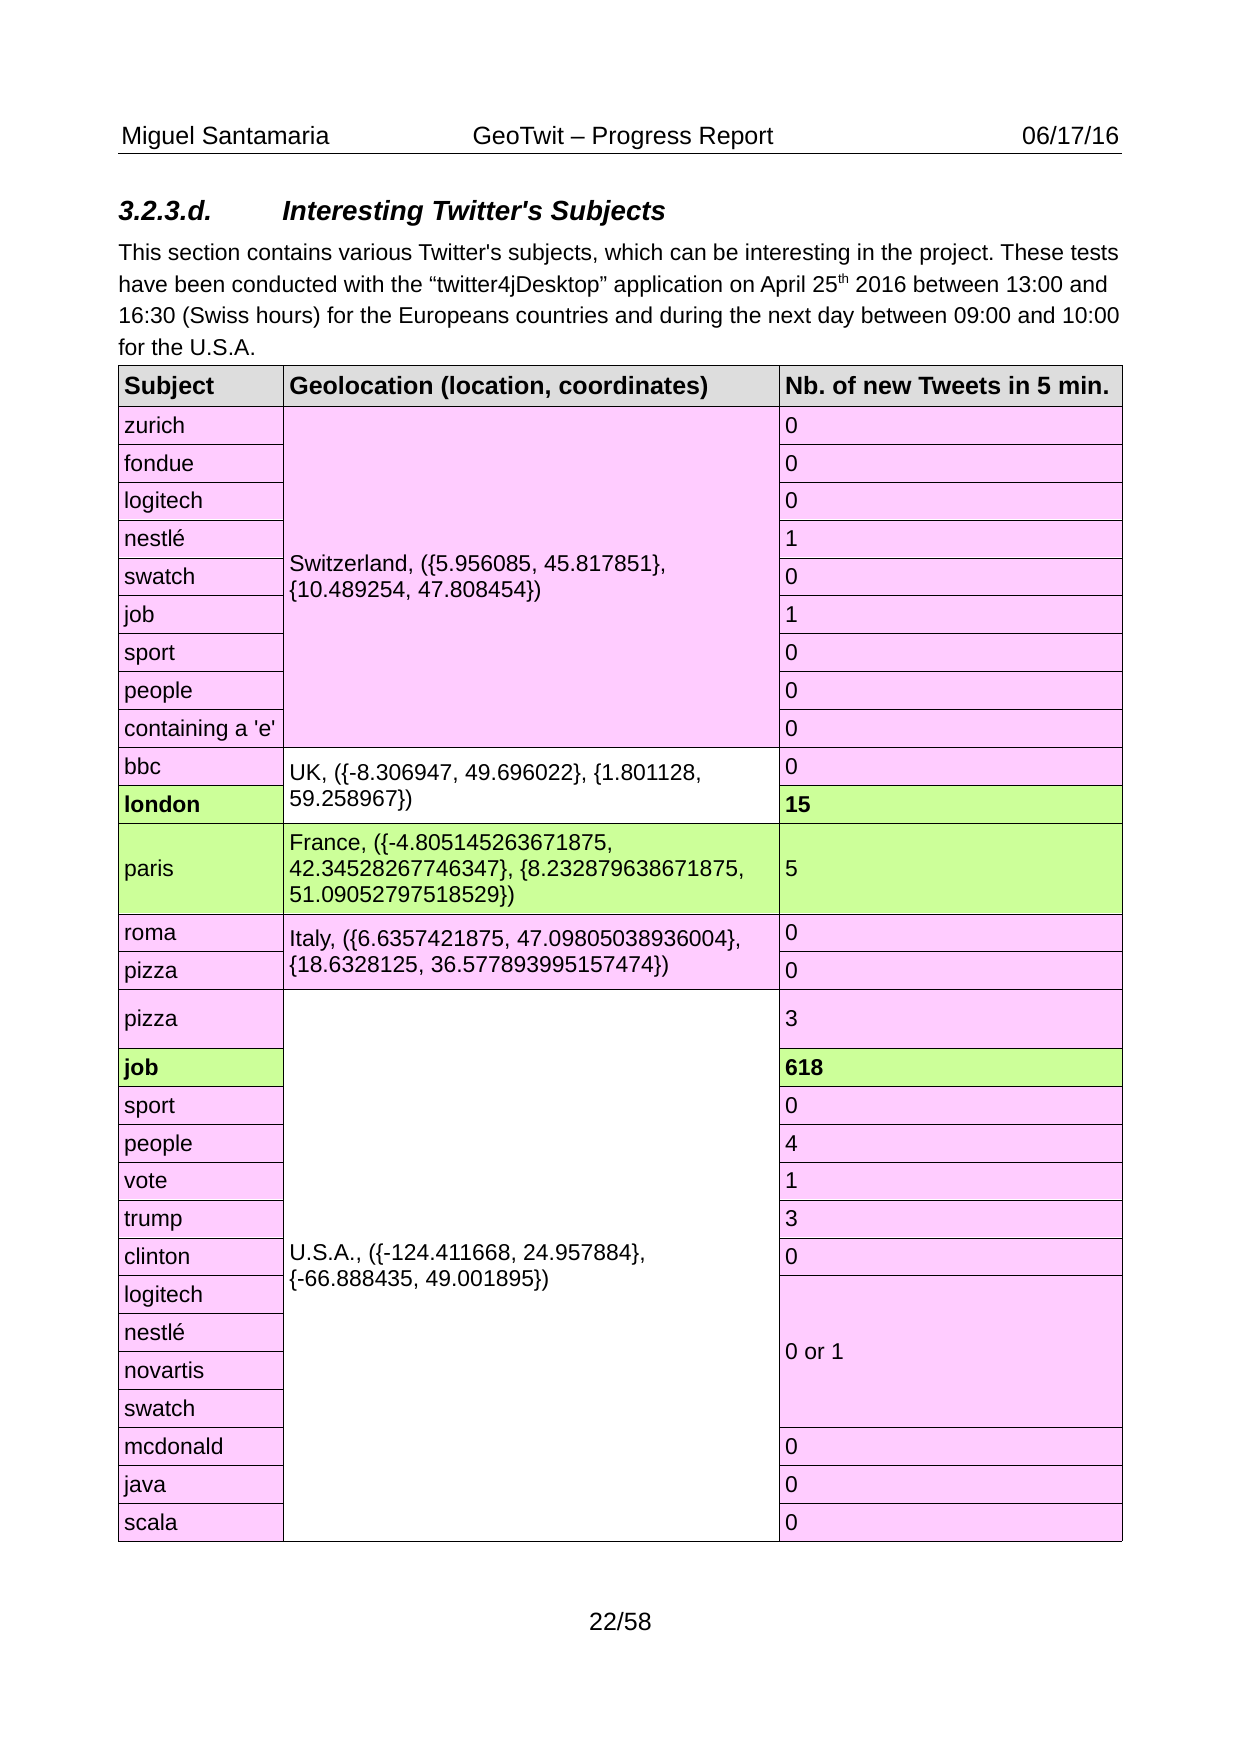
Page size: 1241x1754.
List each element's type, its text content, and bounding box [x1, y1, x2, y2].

text This section contains various Twitter's subjects, which can be interesting in the project. These tests have been conducted with the “twitter4jDesktop” application on April 25th 2016 between 13:00 and 16:30 (Swiss hours) for the Europeans countries and during the next day between 09:00 and 10:00 for the U.S.A. [118, 239, 1122, 360]
table_cell 0 [780, 559, 1122, 595]
table_cell 3 [780, 990, 1122, 1048]
table_cell 3 [780, 1201, 1122, 1237]
table_cell logitech [119, 483, 283, 519]
table_cell novartis [119, 1352, 283, 1389]
table_cell 0 [780, 634, 1122, 671]
table_cell sport [119, 634, 283, 671]
table_cell 0 [780, 915, 1122, 951]
table_cell bbc [119, 748, 283, 785]
table_cell java [119, 1466, 283, 1503]
table_cell 0 [780, 445, 1122, 482]
table_header Subject [119, 366, 283, 406]
table_cell 0 [780, 1504, 1122, 1541]
table_cell 4 [780, 1125, 1122, 1162]
table_cell 0 [780, 483, 1122, 519]
table_cell Switzerland, ({5.956085, 45.817851}, {10.489254, 47.808454}) [284, 407, 779, 747]
table_cell job [119, 1049, 283, 1086]
table_cell pizza [119, 990, 283, 1048]
table_cell 0 [780, 748, 1122, 785]
table_cell containing a 'e' [119, 710, 283, 747]
table_cell 0 [780, 672, 1122, 709]
table_cell 15 [780, 786, 1122, 823]
table_cell people [119, 672, 283, 709]
table_cell 0 [780, 710, 1122, 747]
table_cell 0 [780, 1466, 1122, 1503]
table_cell mcdonald [119, 1428, 283, 1465]
table_cell 0 [780, 1239, 1122, 1275]
table_cell UK, ({-8.306947, 49.696022}, {1.801128, 59.258967}) [284, 748, 779, 823]
table_cell sport [119, 1087, 283, 1124]
table_cell Italy, ({6.6357421875, 47.09805038936004}, {18.6328125, 36.577893995157474}) [284, 915, 779, 989]
table_cell zurich [119, 407, 283, 444]
table_cell 5 [780, 824, 1122, 913]
subtitle Interesting Twitter's Subjects [118, 195, 1122, 227]
table_cell pizza [119, 952, 283, 989]
table_cell london [119, 786, 283, 823]
table_cell 1 [780, 521, 1122, 557]
table_cell people [119, 1125, 283, 1162]
table_cell trump [119, 1201, 283, 1237]
table_cell U.S.A., ({-124.411668, 24.957884}, {-66.888435, 49.001895}) [284, 990, 779, 1541]
table_cell clinton [119, 1239, 283, 1275]
table_cell swatch [119, 559, 283, 595]
table_cell nestlé [119, 521, 283, 557]
table_cell 618 [780, 1049, 1122, 1086]
table_cell 1 [780, 596, 1122, 633]
table_cell scala [119, 1504, 283, 1541]
table_cell logitech [119, 1276, 283, 1313]
table_cell roma [119, 915, 283, 951]
table_cell 0 [780, 1428, 1122, 1465]
table_cell 0 or 1 [780, 1276, 1122, 1427]
table_cell swatch [119, 1390, 283, 1427]
table_cell nestlé [119, 1314, 283, 1351]
table_cell 0 [780, 407, 1122, 444]
table_header Nb. of new Tweets in 5 min. [780, 366, 1122, 406]
table_cell vote [119, 1163, 283, 1199]
table_cell 0 [780, 952, 1122, 989]
table_cell paris [119, 824, 283, 913]
table_cell fondue [119, 445, 283, 482]
table_header Geolocation (location, coordinates) [284, 366, 779, 406]
table_cell 1 [780, 1163, 1122, 1199]
table_cell 0 [780, 1087, 1122, 1124]
table_cell France, ({-4.805145263671875, 42.34528267746347}, {8.232879638671875, 51.09052797518529}) [284, 824, 779, 913]
table_cell job [119, 596, 283, 633]
